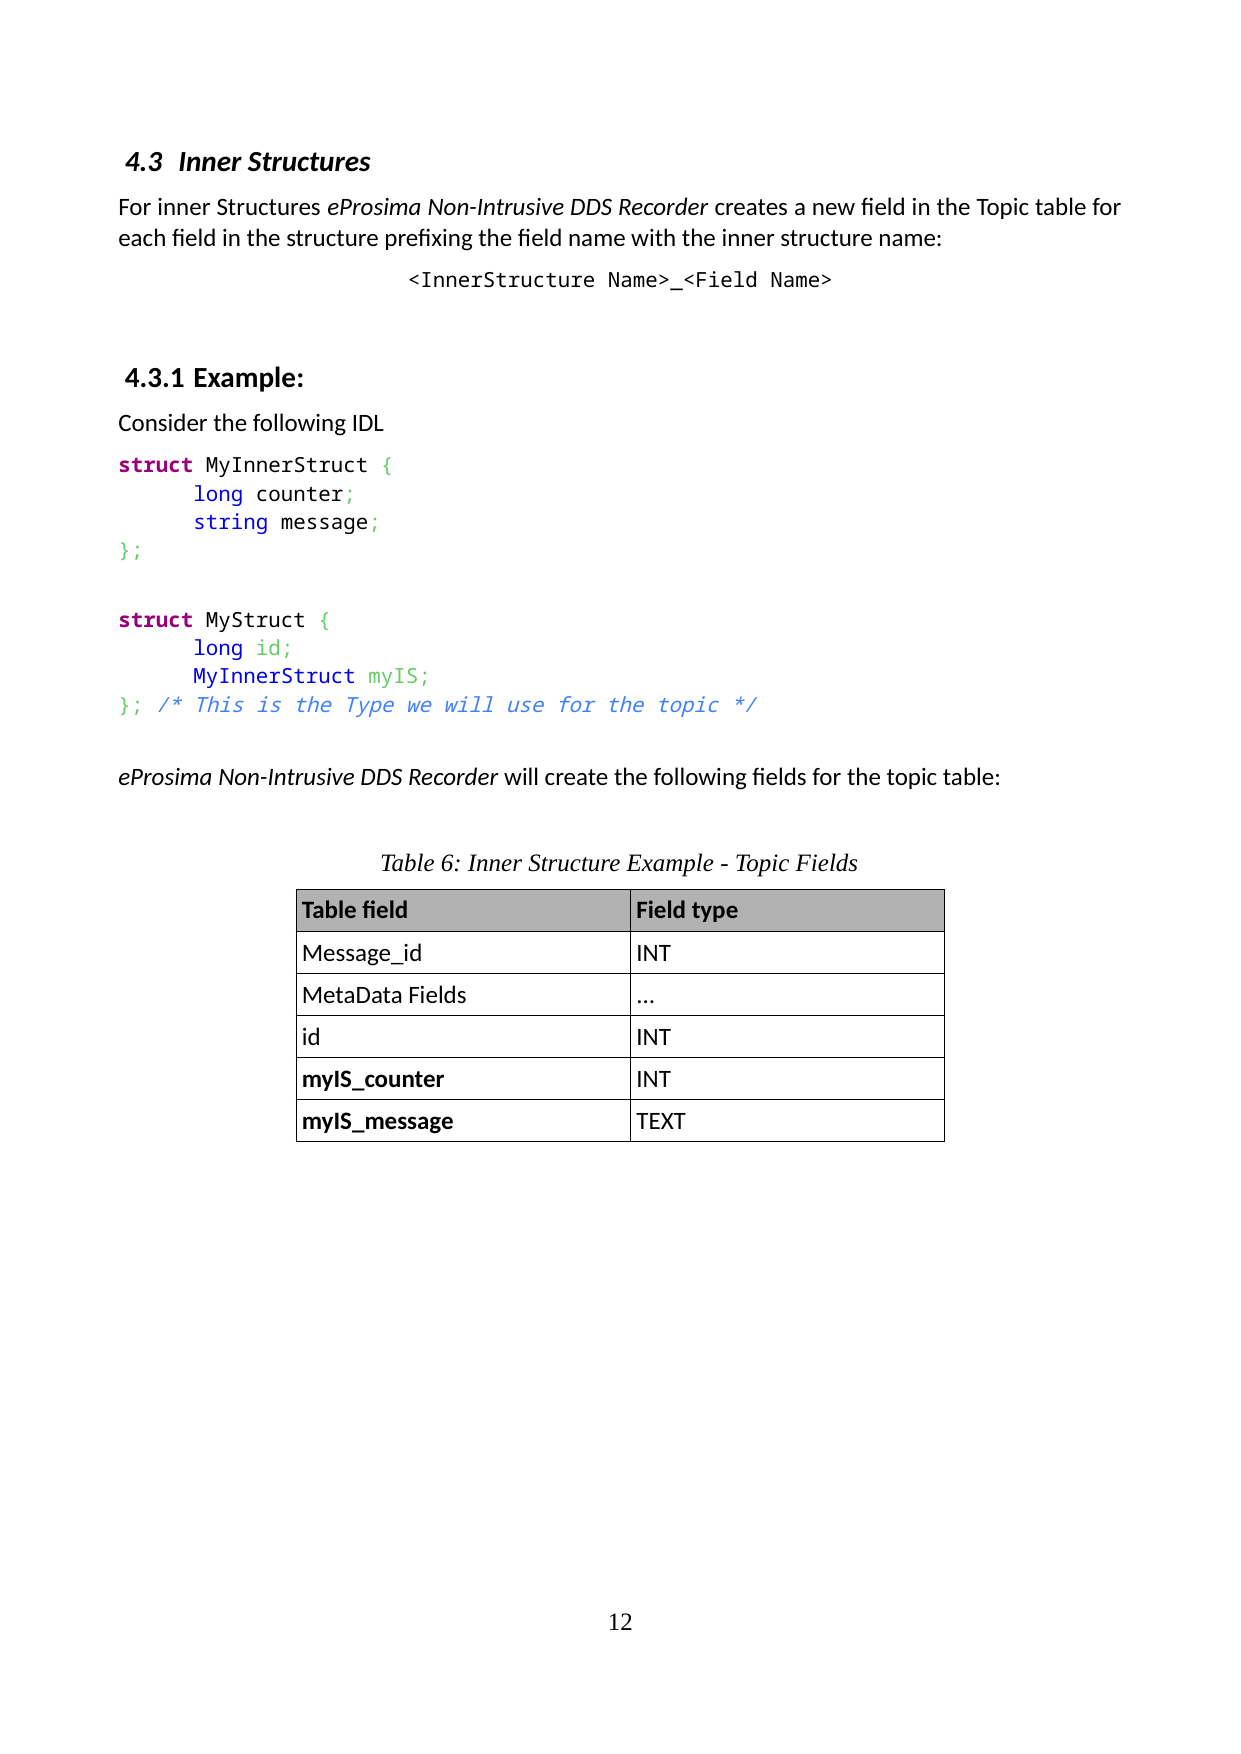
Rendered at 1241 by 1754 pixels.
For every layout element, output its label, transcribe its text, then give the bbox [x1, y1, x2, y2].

text For inner Structures eProsima Non-Intrusive DDS Recorder creates a new field in the Topic table for each field in the structure prefixing the field name with the inner structure name: [118, 191, 1122, 252]
subtitle Example: [118, 359, 1122, 395]
table_cell myIS_counter [297, 1058, 630, 1099]
text <InnerStructure Name>_<Field Name> [118, 265, 1122, 293]
table_cell INT [631, 1016, 944, 1057]
text struct MyInnerStruct { [118, 450, 1122, 479]
table_header Table field [297, 890, 630, 931]
table_cell myIS_message [297, 1100, 630, 1141]
text long id; [118, 633, 1122, 662]
text eProsima Non-Intrusive DDS Recorder will create the following fields for the topic table: [118, 762, 1122, 792]
table_cell INT [631, 1058, 944, 1099]
text Consider the following IDL [118, 407, 1122, 438]
text string message; [118, 507, 1122, 536]
table_cell ... [631, 974, 944, 1015]
table_cell Message_id [297, 932, 630, 973]
table_header Field type [631, 890, 944, 931]
subtitle Inner Structures [118, 143, 1122, 179]
text Table 6: Inner Structure Example - Topic Fields [118, 848, 1122, 876]
text long counter; [118, 479, 1122, 507]
table_cell MetaData Fields [297, 974, 630, 1015]
table_cell INT [631, 932, 944, 973]
table_cell id [297, 1016, 630, 1057]
table_cell TEXT [631, 1100, 944, 1141]
text MyInnerStruct myIS; [118, 662, 1122, 690]
text }; /* This is the Type we will use for the topic */ [118, 690, 1122, 718]
text }; [118, 536, 1122, 564]
text struct MyStruct { [118, 605, 1122, 633]
